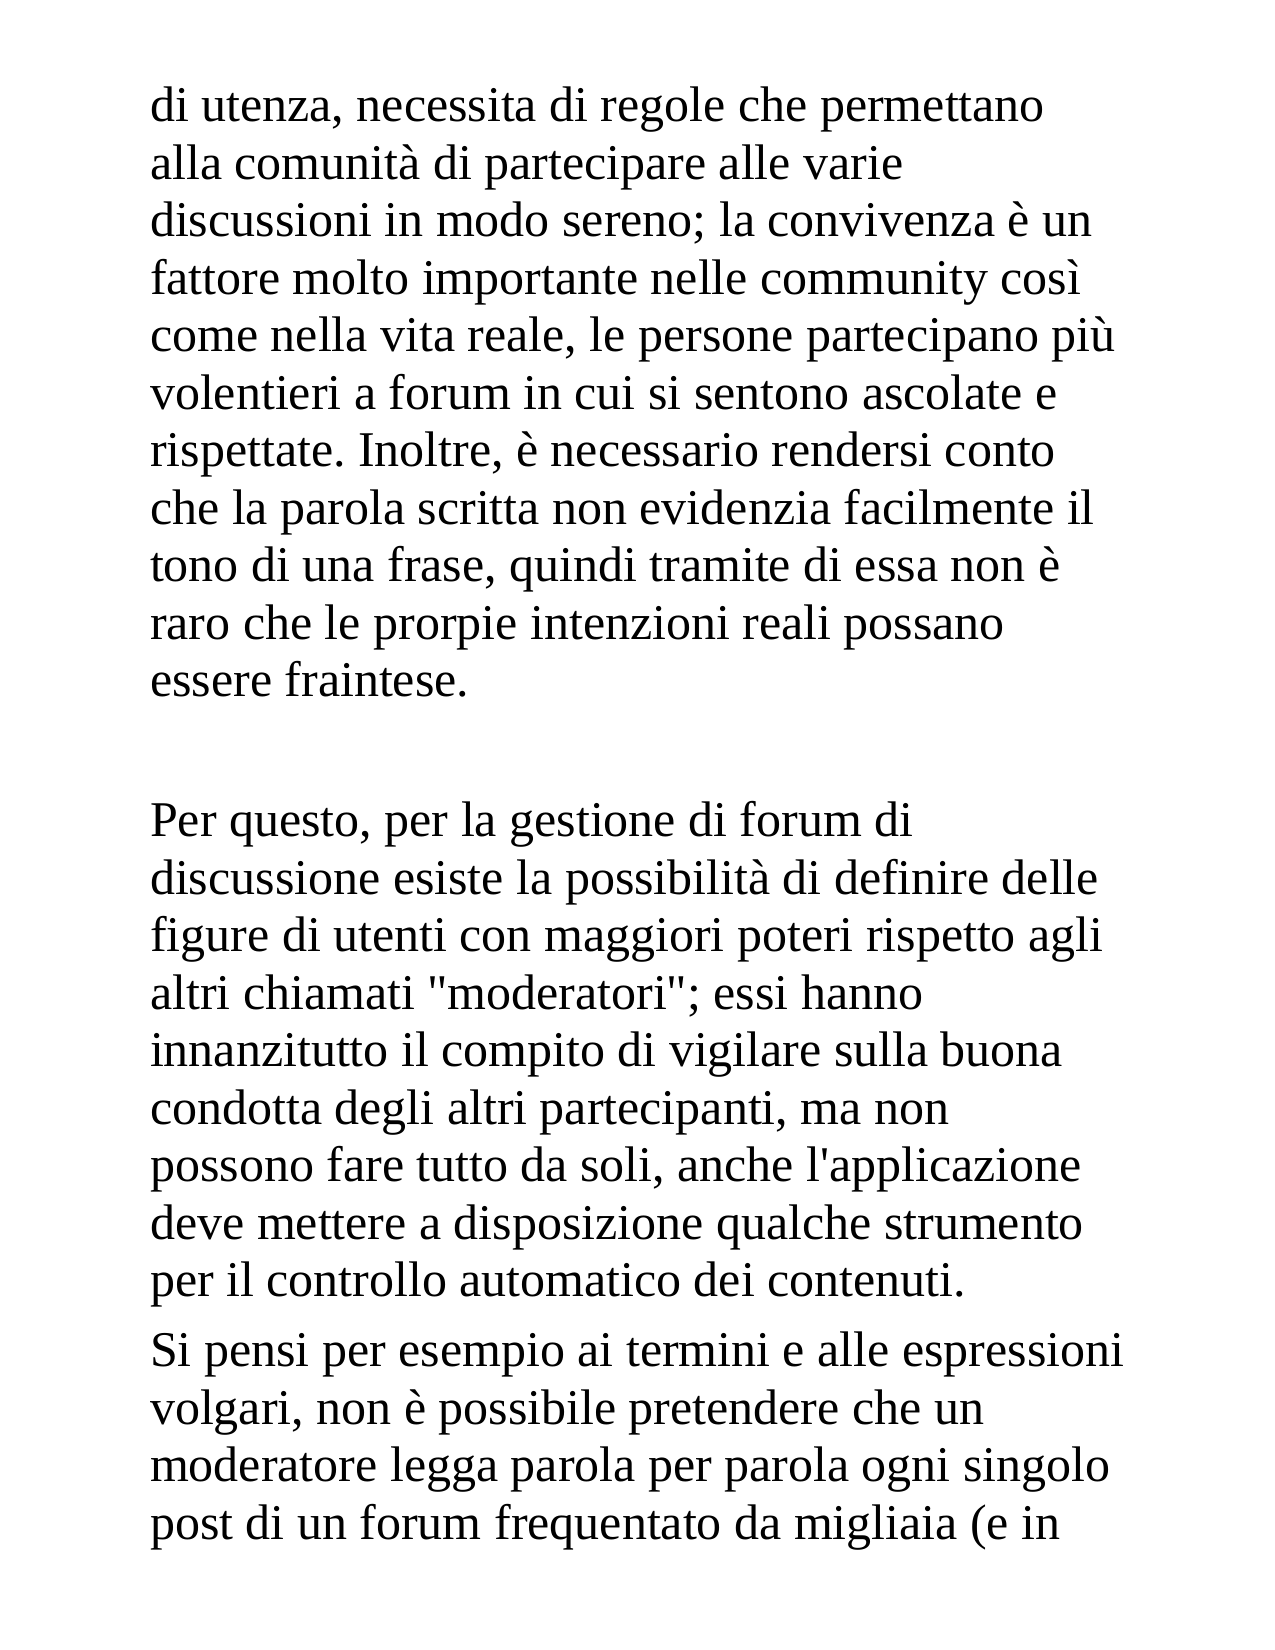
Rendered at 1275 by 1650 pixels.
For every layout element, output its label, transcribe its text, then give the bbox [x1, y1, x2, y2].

text di utenza, necessita di regole che permettano alla comunità di partecipare alle varie discussioni in modo sereno; la convivenza è un fattore molto importante nelle community così come nella vita reale, le persone partecipano più volentieri a forum in cui si sentono ascolate e rispettate. Inoltre, è necessario rendersi conto che la parola scritta non evidenzia facilmente il tono di una frase, quindi tramite di essa non è raro che le prorpie intenzioni reali possano essere fraintese. [150, 75, 1125, 707]
text Per questo, per la gestione di forum di discussione esiste la possibilità di definire delle figure di utenti con maggiori poteri rispetto agli altri chiamati "moderatori"; essi hanno innanzitutto il compito di vigilare sulla buona condotta degli altri partecipanti, ma non possono fare tutto da soli, anche l'applicazione deve mettere a disposizione qualche strumento per il controllo automatico dei contenuti. [150, 790, 1125, 1307]
text Si pensi per esempio ai termini e alle espressioni volgari, non è possibile pretendere che un moderatore legga parola per parola ogni singolo post di un forum frequentato da migliaia (e in [150, 1320, 1125, 1550]
